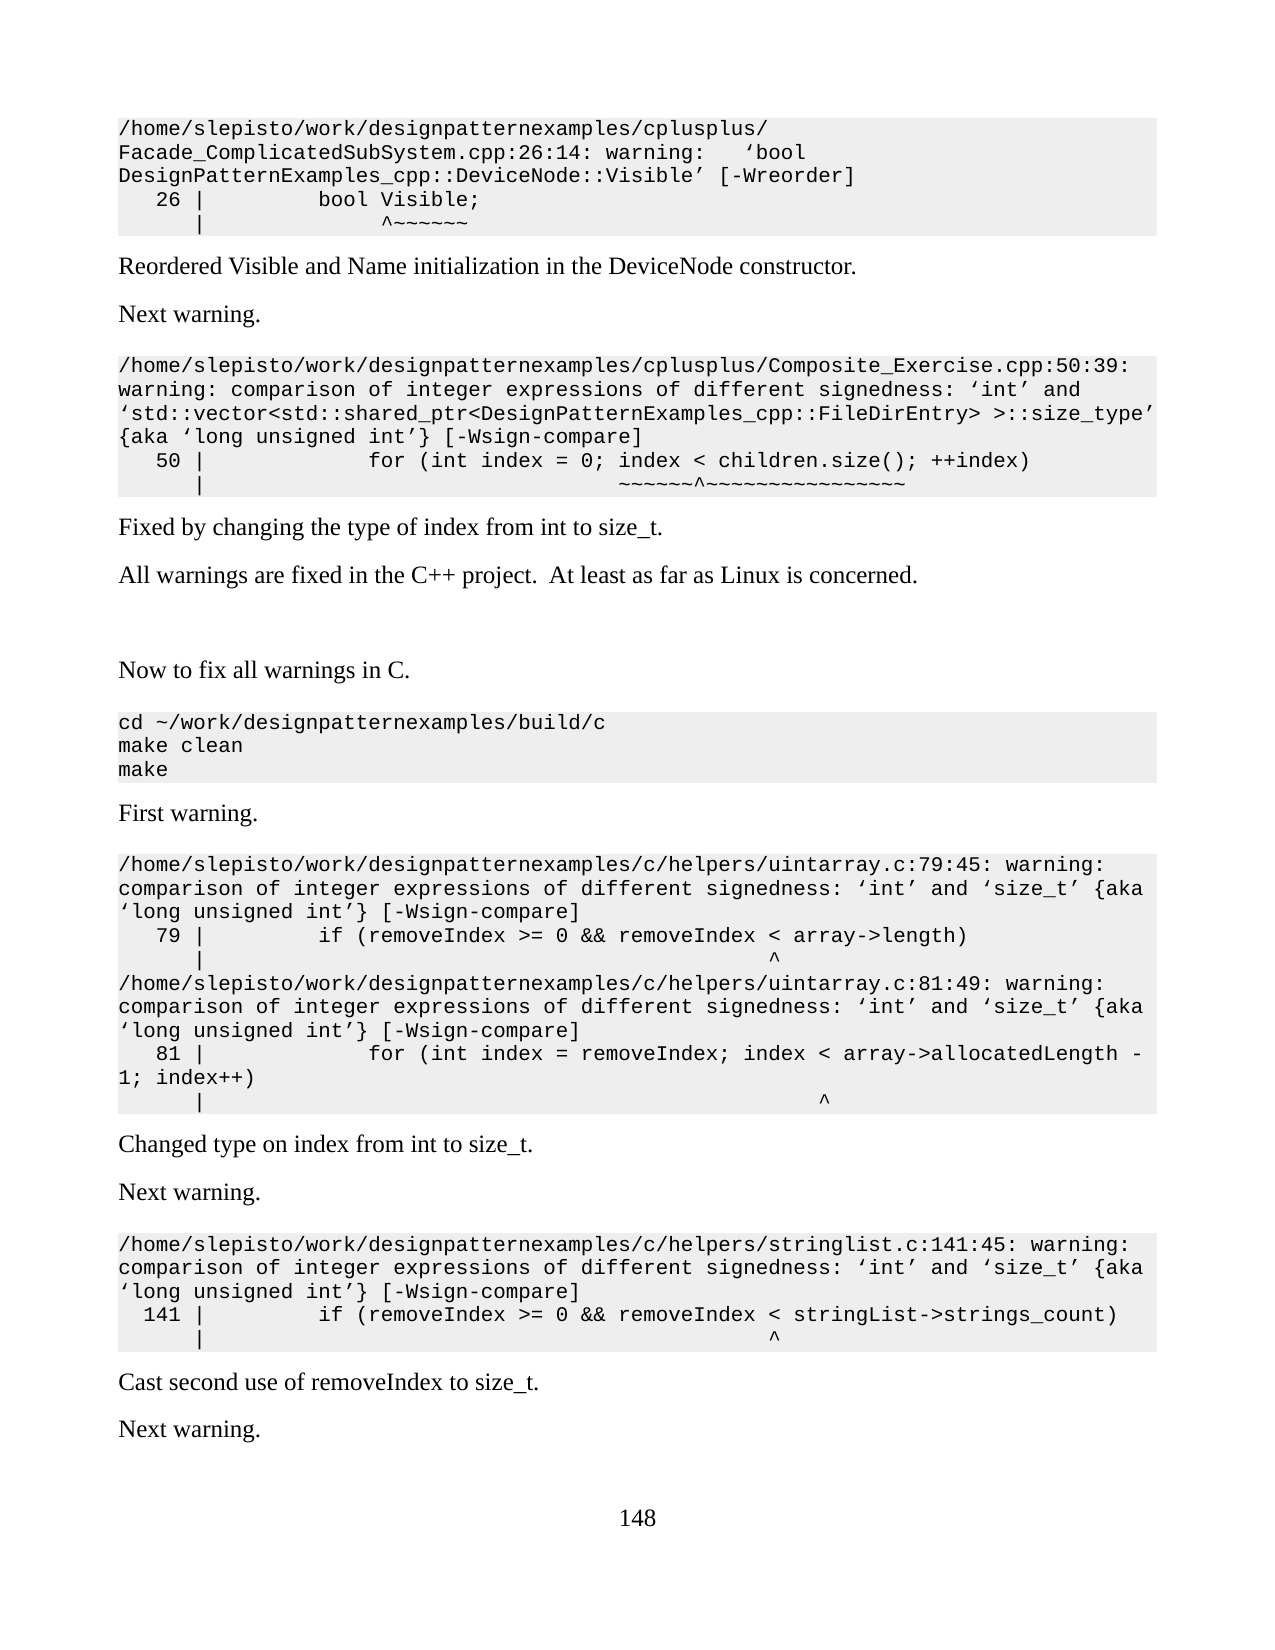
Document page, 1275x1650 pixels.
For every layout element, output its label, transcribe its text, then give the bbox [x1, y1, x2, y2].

text /home/slepisto/work/designpatternexamples/cplusplus/Facade_ComplicatedSubSystem.cpp:26:14: warning: ‘bool DesignPatternExamples_cpp::DeviceNode::Visible’ [-Wreorder] [118, 118, 1157, 189]
text 79 | if (removeIndex >= 0 && removeIndex < array->length) [118, 925, 1157, 949]
text /home/slepisto/work/designpatternexamples/c/helpers/stringlist.c:141:45: warning: comparison of integer expressions of different signedness: ‘int’ and ‘size_t’ {aka ‘long unsigned int’} [-Wsign-compare] [118, 1233, 1157, 1304]
text cd ~/work/designpatternexamples/build/c [118, 712, 1157, 735]
text First warning. [118, 798, 1157, 826]
text /home/slepisto/work/designpatternexamples/c/helpers/uintarray.c:79:45: warning: comparison of integer expressions of different signedness: ‘int’ and ‘size_t’ {aka ‘long unsigned int’} [-Wsign-compare] [118, 854, 1157, 925]
text make clean [118, 735, 1157, 759]
text /home/slepisto/work/designpatternexamples/c/helpers/uintarray.c:81:49: warning: comparison of integer expressions of different signedness: ‘int’ and ‘size_t’ {aka ‘long unsigned int’} [-Wsign-compare] [118, 972, 1157, 1043]
text Changed type on index from int to size_t. [118, 1129, 1157, 1158]
text Next warning. [118, 299, 1157, 328]
text | ^ [118, 1328, 1157, 1352]
text | ^ [118, 1091, 1157, 1114]
text | ~~~~~~^~~~~~~~~~~~~~~~~ [118, 474, 1157, 497]
text 141 | if (removeIndex >= 0 && removeIndex < stringList->strings_count) [118, 1304, 1157, 1328]
text Reordered Visible and Name initialization in the DeviceNode constructor. [118, 251, 1157, 280]
text make [118, 759, 1157, 783]
text Now to fix all warnings in C. [118, 655, 1157, 684]
text All warnings are fixed in the C++ project. At least as far as Linux is concerned. [118, 560, 1157, 589]
text Fixed by changing the type of index from int to size_t. [118, 512, 1157, 541]
text | ^~~~~~~ [118, 213, 1157, 236]
text 50 | for (int index = 0; index < children.size(); ++index) [118, 450, 1157, 474]
text 26 | bool Visible; [118, 189, 1157, 213]
text Next warning. [118, 1414, 1157, 1443]
text Next warning. [118, 1177, 1157, 1206]
text 81 | for (int index = removeIndex; index < array->allocatedLength - 1; index++) [118, 1043, 1157, 1091]
text Cast second use of removeIndex to size_t. [118, 1367, 1157, 1396]
text | ^ [118, 949, 1157, 972]
text /home/slepisto/work/designpatternexamples/cplusplus/Composite_Exercise.cpp:50:39: warning: comparison of integer expressions of different signedness: ‘int’ and ‘std::vector<std::shared_ptr<DesignPatternExamples_cpp::FileDirEntry> >::size_type’ {aka ‘long unsigned int’} [-Wsign-compare] [118, 356, 1157, 450]
